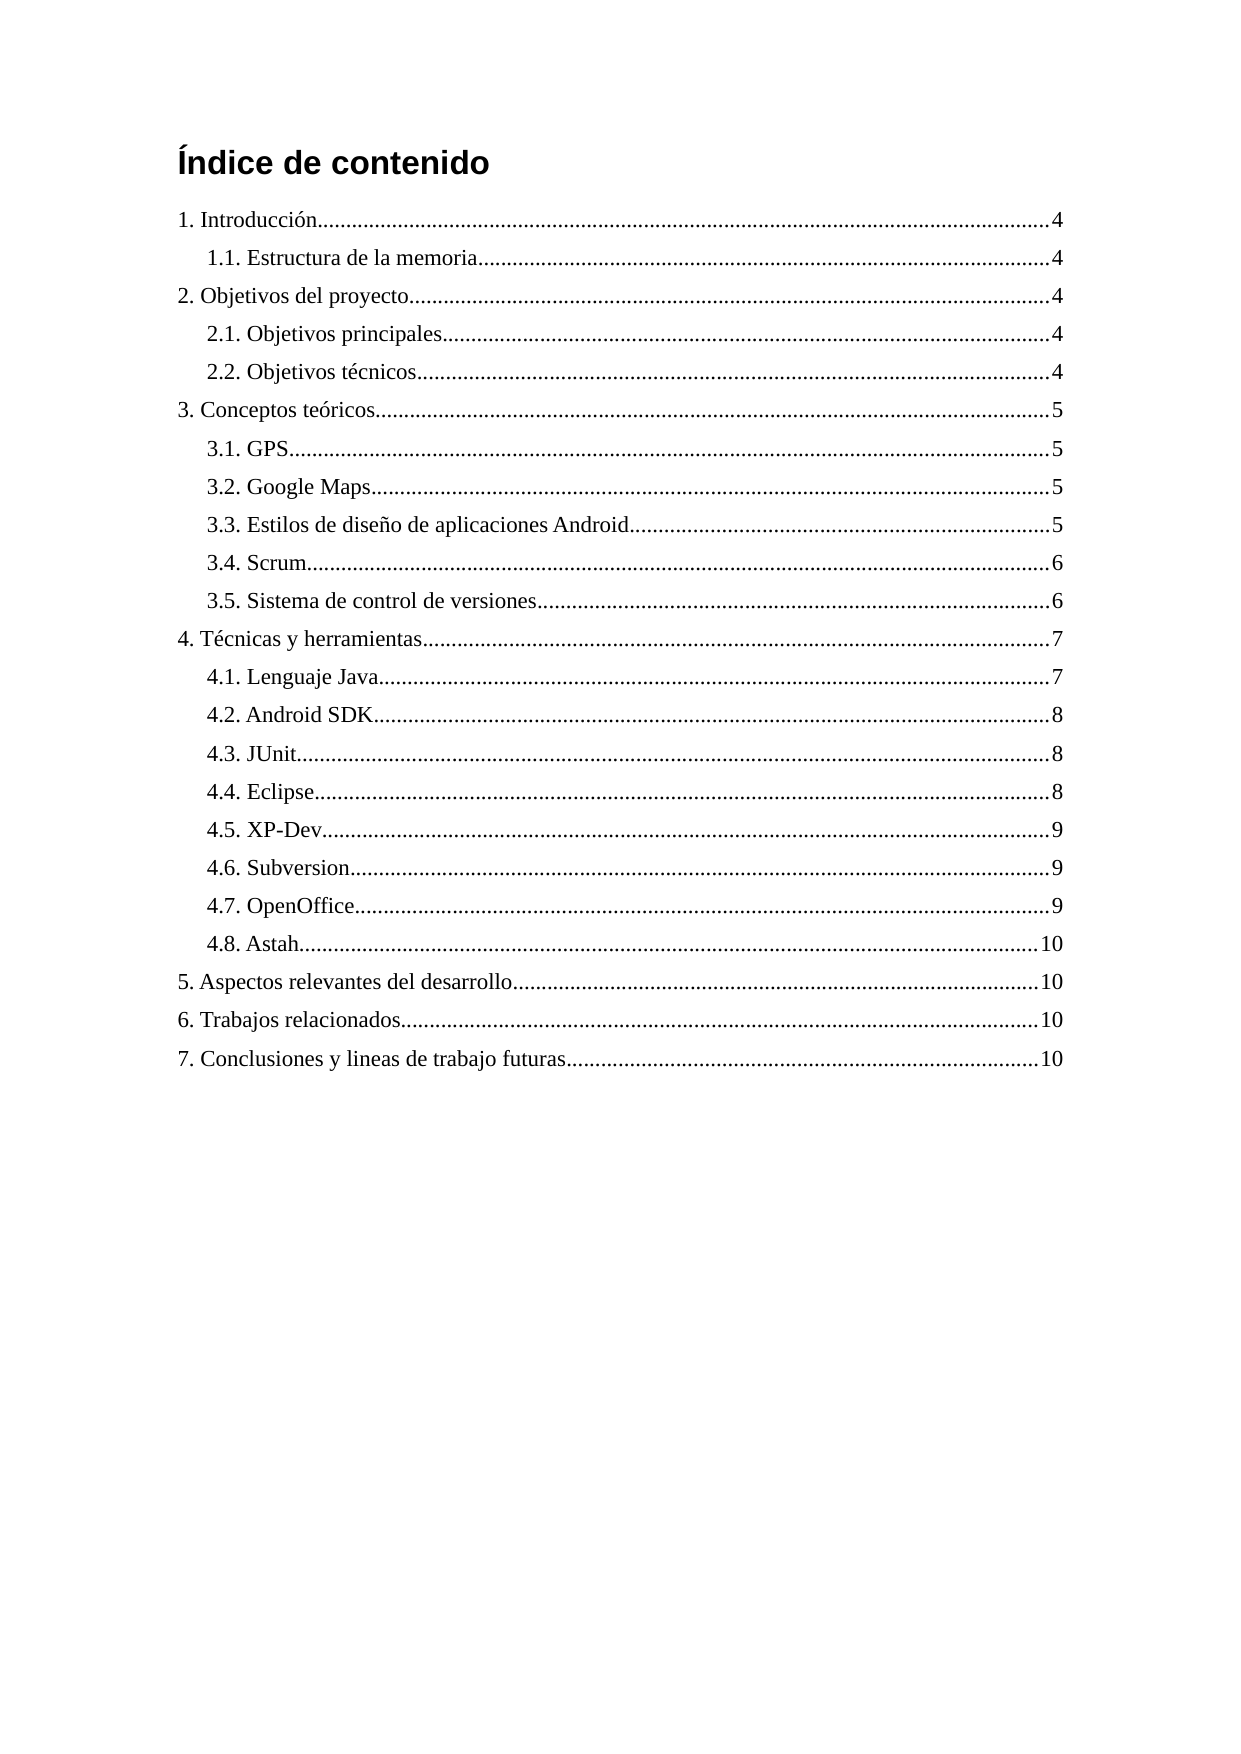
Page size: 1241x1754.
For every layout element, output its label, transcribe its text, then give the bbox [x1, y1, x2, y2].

text 3.4. Scrum 6 [207, 549, 1063, 575]
text 2. Objetivos del proyecto 4 [177, 282, 1063, 308]
text 4. Técnicas y herramientas 7 [177, 625, 1063, 652]
text 4.3. JUnit 8 [207, 739, 1063, 766]
text 4.1. Lenguaje Java 7 [207, 663, 1063, 690]
text 4.6. Subversion 9 [207, 854, 1063, 880]
text 2.1. Objetivos principales 4 [207, 320, 1063, 347]
text 4.4. Eclipse 8 [207, 778, 1063, 804]
text 3. Conceptos teóricos 5 [177, 396, 1063, 423]
text 3.5. Sistema de control de versiones 6 [207, 587, 1063, 613]
text 3.1. GPS 5 [207, 434, 1063, 461]
subtitle Índice de contenido [177, 143, 1063, 182]
text 1. Introducción 4 [177, 206, 1063, 232]
text 3.2. Google Maps 5 [207, 473, 1063, 499]
text 3.3. Estilos de diseño de aplicaciones Android 5 [207, 511, 1063, 537]
text 4.7. OpenOffice 9 [207, 892, 1063, 918]
text 6. Trabajos relacionados 10 [177, 1006, 1063, 1033]
text 4.8. Astah 10 [207, 930, 1063, 957]
text 7. Conclusiones y lineas de trabajo futuras 10 [177, 1044, 1063, 1071]
text 2.2. Objetivos técnicos 4 [207, 358, 1063, 385]
text 1.1. Estructura de la memoria 4 [207, 244, 1063, 270]
text 4.5. XP-Dev 9 [207, 816, 1063, 842]
text 5. Aspectos relevantes del desarrollo 10 [177, 968, 1063, 995]
text 4.2. Android SDK 8 [207, 701, 1063, 728]
